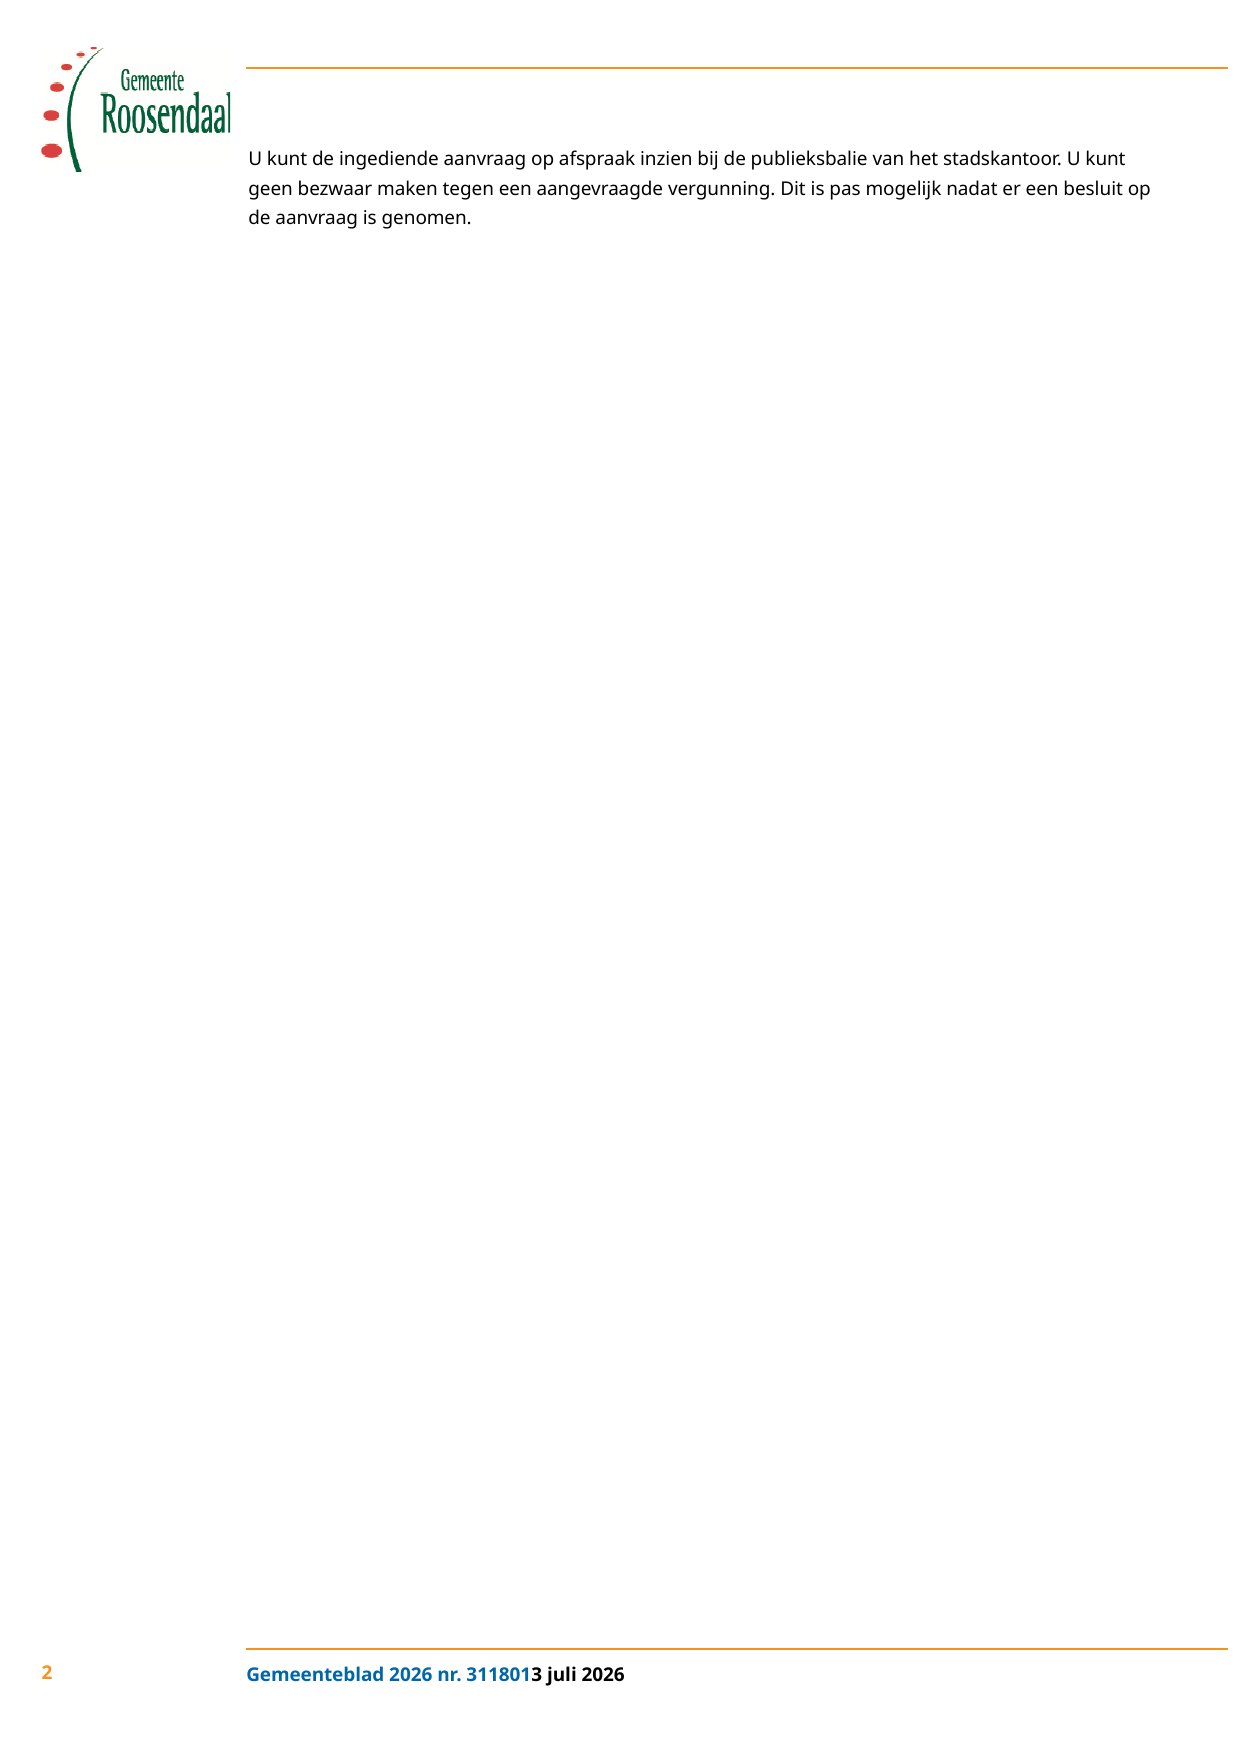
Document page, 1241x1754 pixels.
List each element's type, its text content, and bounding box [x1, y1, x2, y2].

text U kunt de ingediende aanvraag op afspraak inzien bij de publieksbalie van het stadskantoor. U kunt geen bezwaar maken tegen een aangevraagde vergunning. Dit is pas mogelijk nadat er een besluit op de aanvraag is genomen. [248, 145, 1152, 230]
picture [41, 47, 231, 172]
